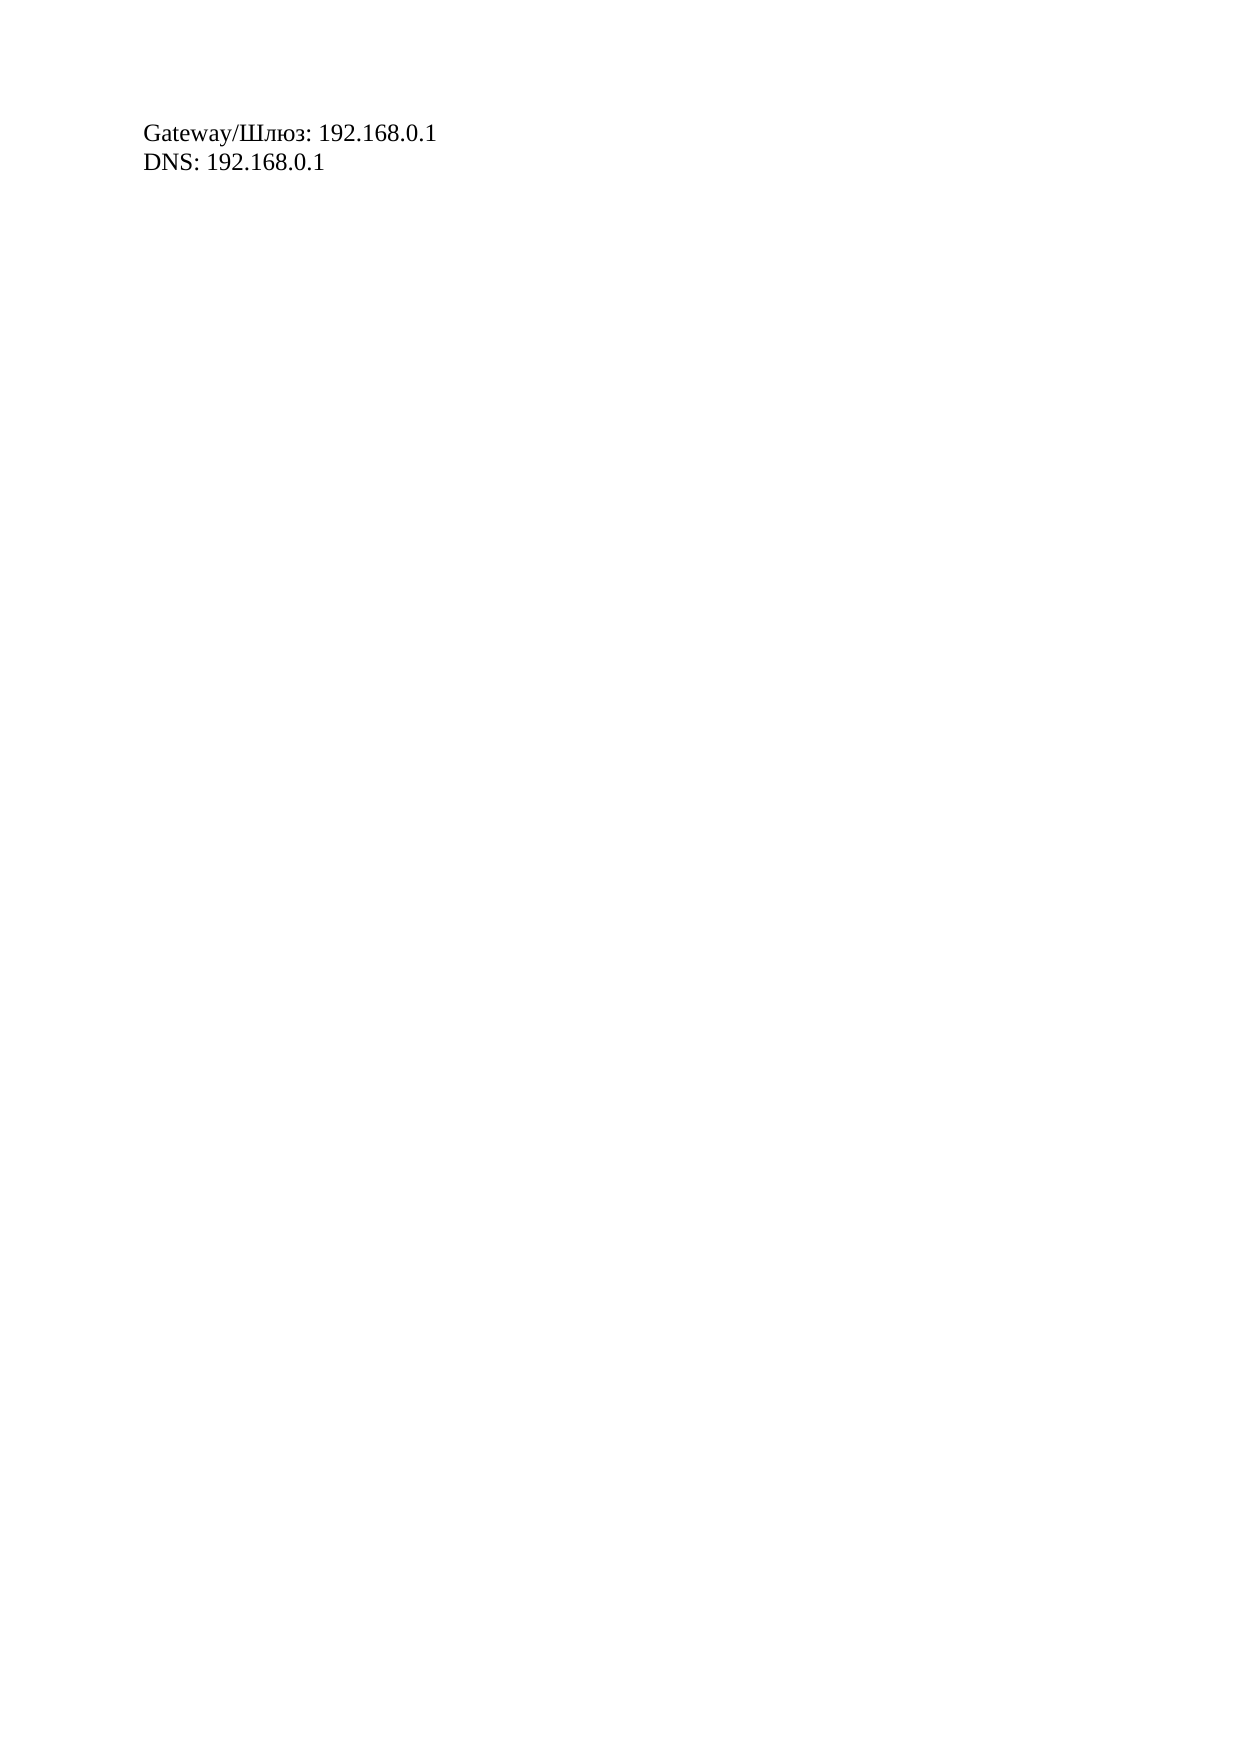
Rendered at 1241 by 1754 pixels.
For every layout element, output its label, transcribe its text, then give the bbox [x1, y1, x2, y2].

text Gateway/Шлюз: 192.168.0.1 [118, 118, 1122, 147]
text DNS: 192.168.0.1 [118, 147, 1122, 176]
